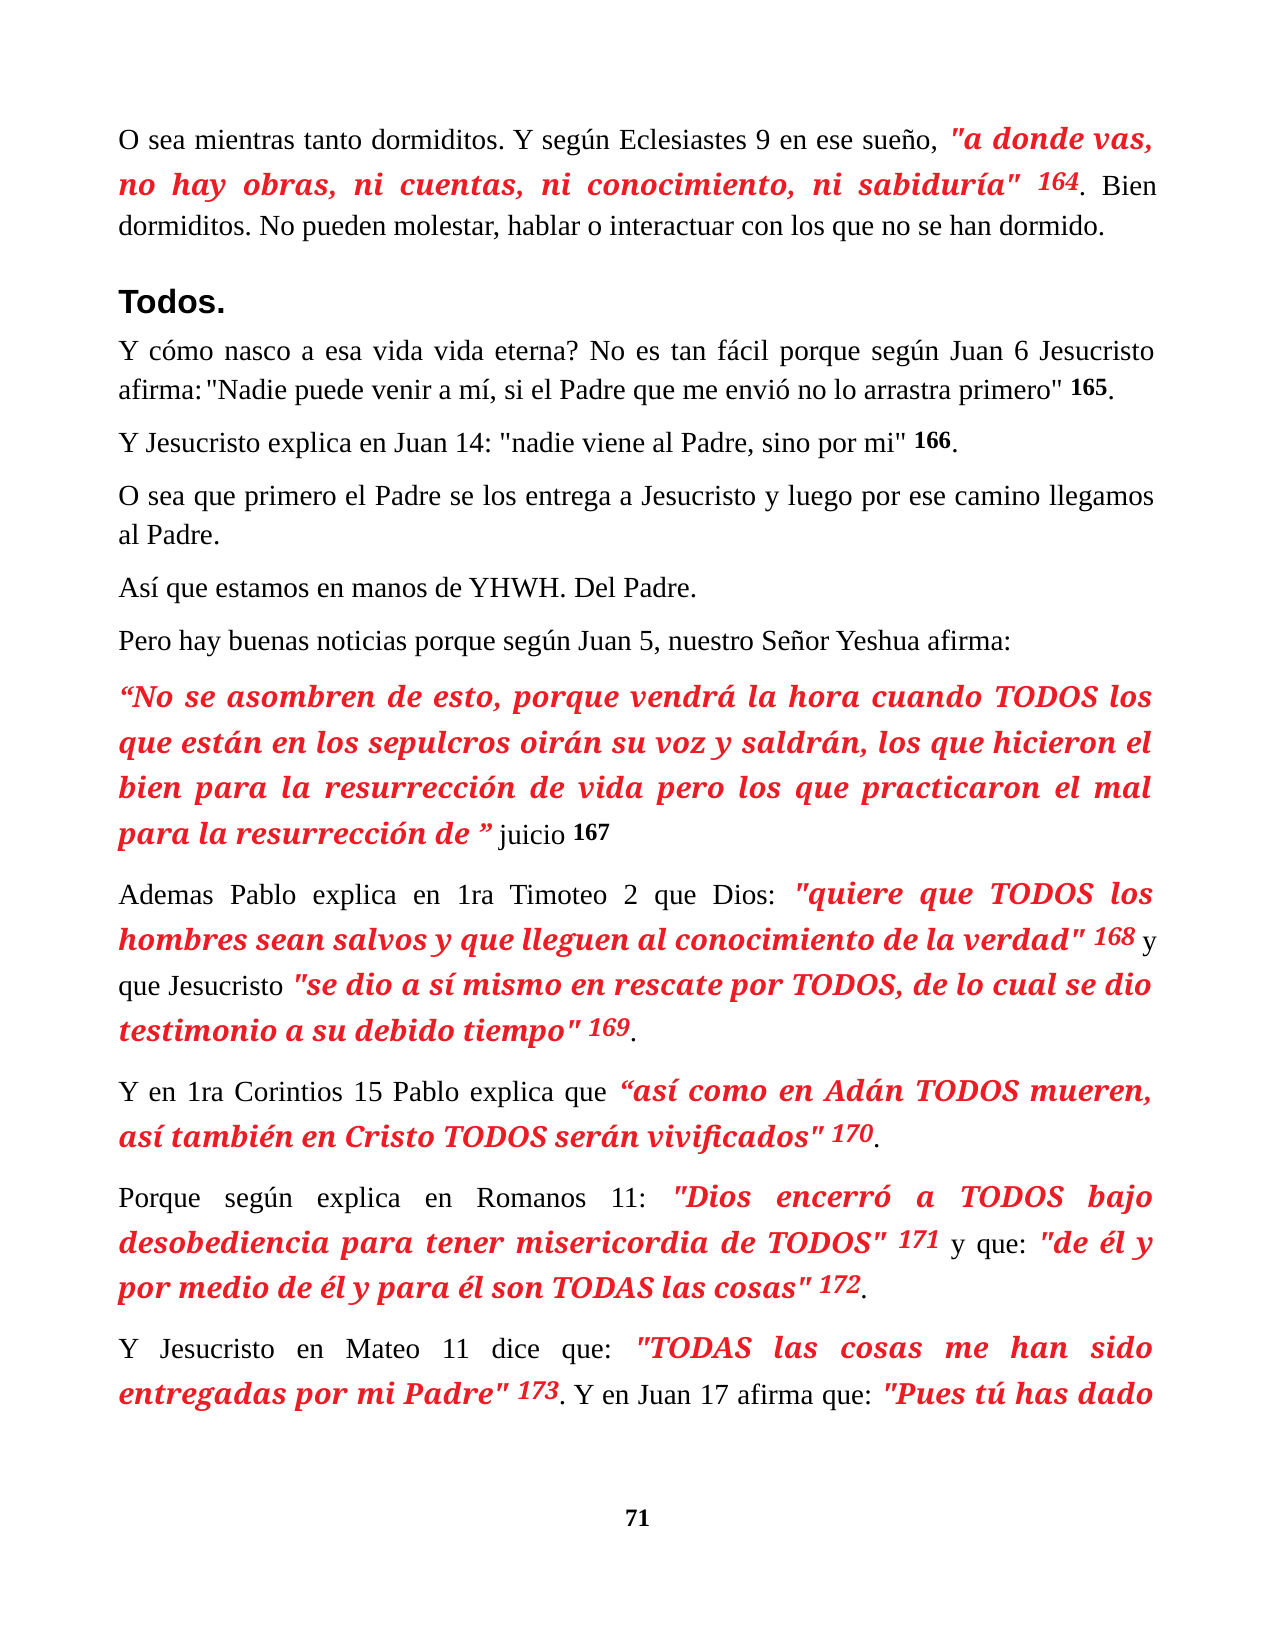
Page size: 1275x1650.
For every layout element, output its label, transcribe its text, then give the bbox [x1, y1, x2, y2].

text Porque según explica en Romanos 11: "Dios encerró a TODOS bajo desobediencia para tener misericordia de TODOS" y que: "de él y por medio de él y para él son TODAS las cosas" . [118, 1176, 1157, 1307]
text O sea mientras tanto dormiditos. Y según Eclesiastes 9 en ese sueño, "a donde vas, no hay obras, ni cuentas, ni conocimiento, ni sabiduría" . Bien dormiditos. No pueden molestar, hablar o interactuar con los que no se han dormido. [118, 118, 1157, 242]
text Y en 1ra Corintios 15 Pablo explica que “así como en Adán TODOS mueren, así también en Cristo TODOS serán vivificados" . [118, 1070, 1157, 1156]
text Ademas Pablo explica en 1ra Timoteo 2 que Dios: "quiere que TODOS los hombres sean salvos y que lleguen al conocimiento de la verdad" y que Jesucristo "se dio a sí mismo en rescate por TODOS, de lo cual se dio testimonio a su debido tiempo" . [118, 873, 1157, 1050]
text Y cómo nasco a esa vida vida eterna? No es tan fácil porque según Juan 6 Jesucristo afirma: "Nadie puede venir a mí, si el Padre que me envió no lo arrastra primero" . [118, 333, 1157, 406]
text “No se asombren de esto, porque vendrá la hora cuando TODOS los que están en los sepulcros oirán su voz y saldrán, los que hicieron el bien para la resurrección de vida pero los que practicaron el mal para la resurrección de ” juicio [118, 676, 1157, 853]
text Y Jesucristo en Mateo 11 dice que: "TODAS las cosas me han sido entregadas por mi Padre" . Y en Juan 17 afirma que: "Pues tú has dado [118, 1328, 1157, 1413]
text O sea que primero el Padre se los entrega a Jesucristo y luego por ese camino llegamos al Padre. [118, 478, 1157, 550]
text Pero hay buenas noticias porque según Juan 5, nuestro Señor Yeshua afirma: [118, 623, 1157, 657]
text Así que estamos en manos de YHWH. Del Padre. [118, 570, 1157, 603]
text Y Jesucristo explica en Juan 14: "nadie viene al Padre, sino por mi" . [118, 425, 1157, 459]
subtitle Todos. [118, 282, 1157, 321]
